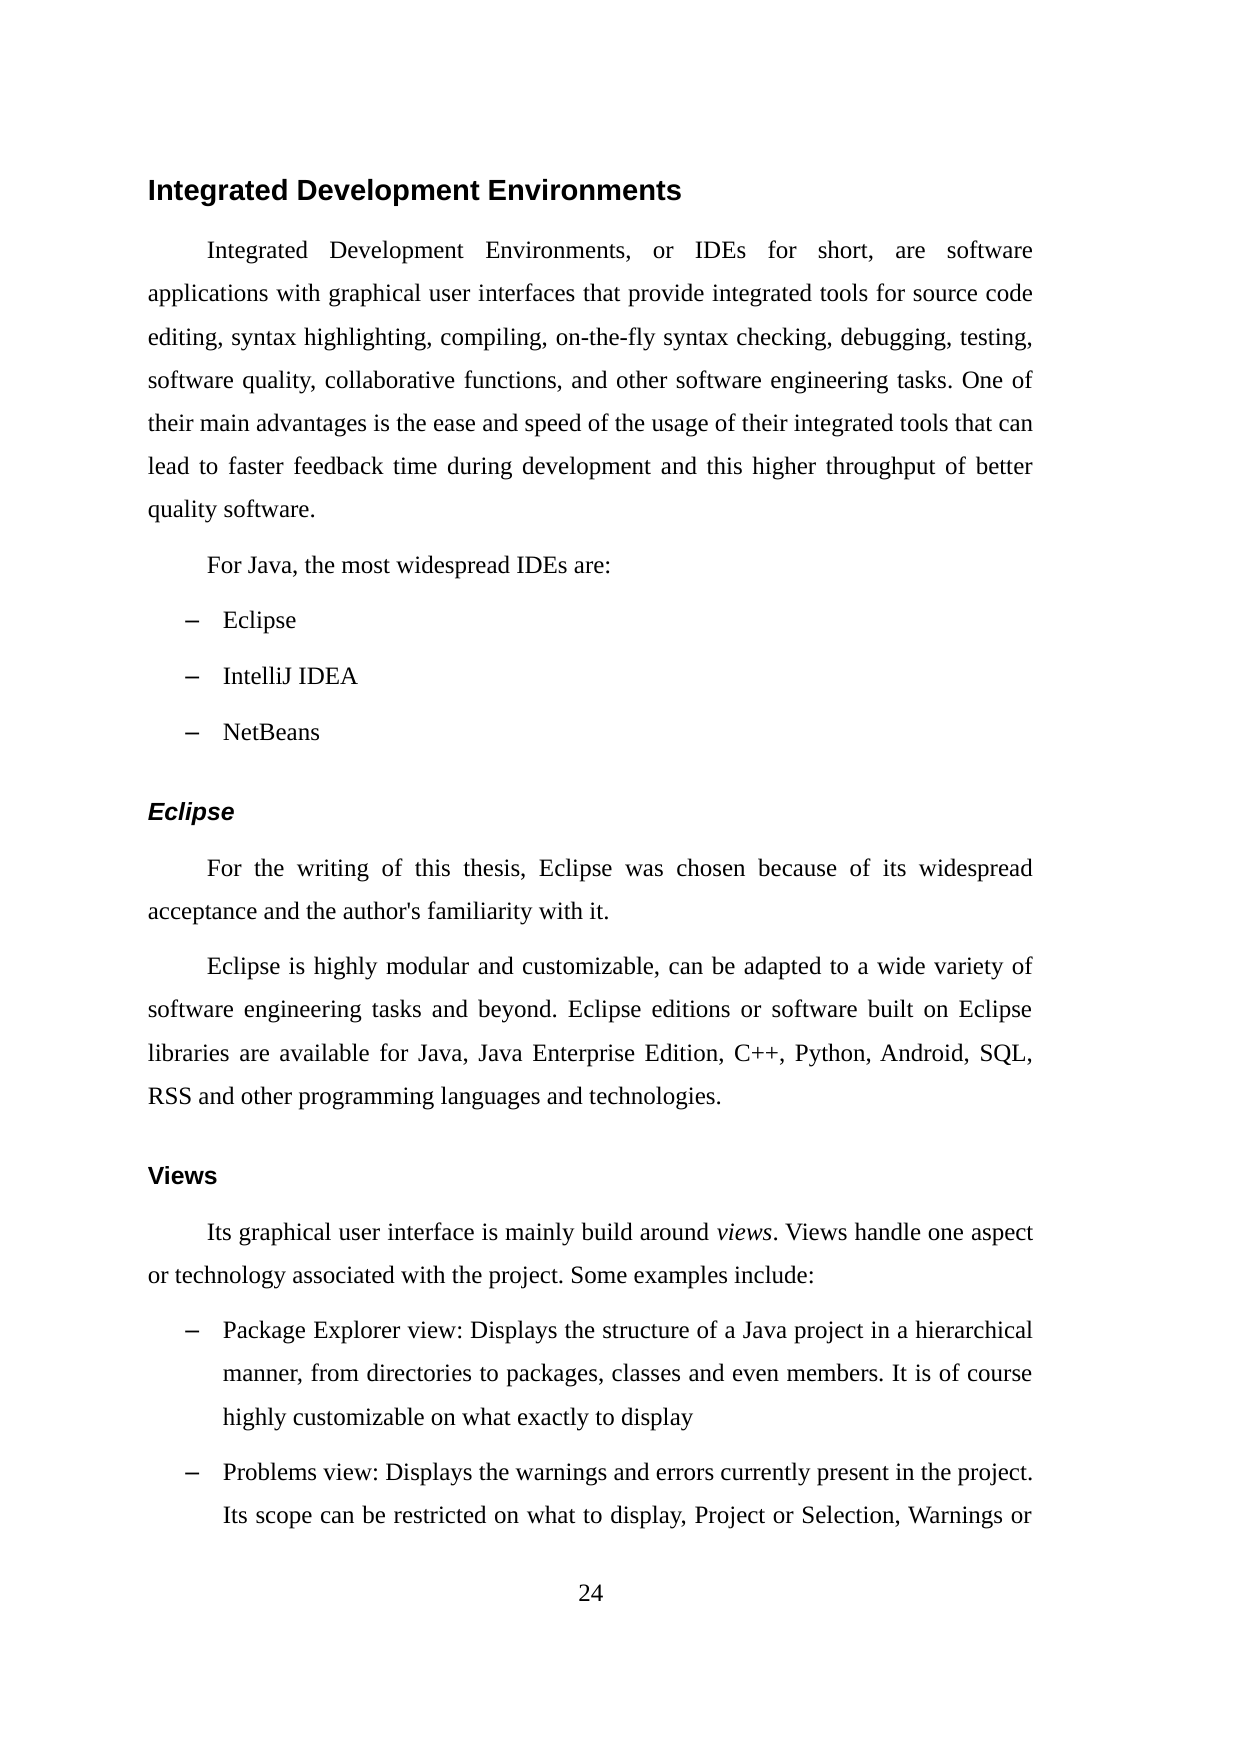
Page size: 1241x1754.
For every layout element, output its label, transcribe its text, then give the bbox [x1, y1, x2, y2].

list Eclipse [185, 605, 1033, 634]
list Package Explorer view: Displays the structure of a Java project in a hierarchical manner, from directories to packages, classes and even members. It is of course highly customizable on what exactly to display [185, 1315, 1033, 1430]
subtitle Integrated Development Environments [148, 173, 1033, 206]
subtitle Views [148, 1161, 1033, 1190]
text For the writing of this thesis, Eclipse was chosen because of its widespread acceptance and the author's familiarity with it. [148, 853, 1033, 924]
text For Java, the most widespread IDEs are: [148, 550, 1033, 578]
list IntelliJ IDEA [185, 661, 1033, 690]
subtitle Eclipse [148, 797, 1033, 826]
list Problems view: Displays the warnings and errors currently present in the project. Its scope can be restricted on what to display, Project or Selection, Warnings or [185, 1457, 1033, 1529]
text Integrated Development Environments, or IDEs for short, are software applications with graphical user interfaces that provide integrated tools for source code editing, syntax highlighting, compiling, on-the-fly syntax checking, debugging, testing, software quality, collaborative functions, and other software engineering tasks. One of their main advantages is the ease and speed of the usage of their integrated tools that can lead to faster feedback time during development and this higher throughput of better quality software. [148, 235, 1033, 523]
list NetBeans [185, 717, 1033, 745]
text Its graphical user interface is mainly build around views. Views handle one aspect or technology associated with the project. Some examples include: [148, 1217, 1033, 1288]
text Eclipse is highly modular and customizable, can be adapted to a wide variety of software engineering tasks and beyond. Eclipse editions or software built on Eclipse libraries are available for Java, Java Enterprise Edition, C++, Python, Android, SQL, RSS and other programming languages and technologies. [148, 951, 1033, 1109]
